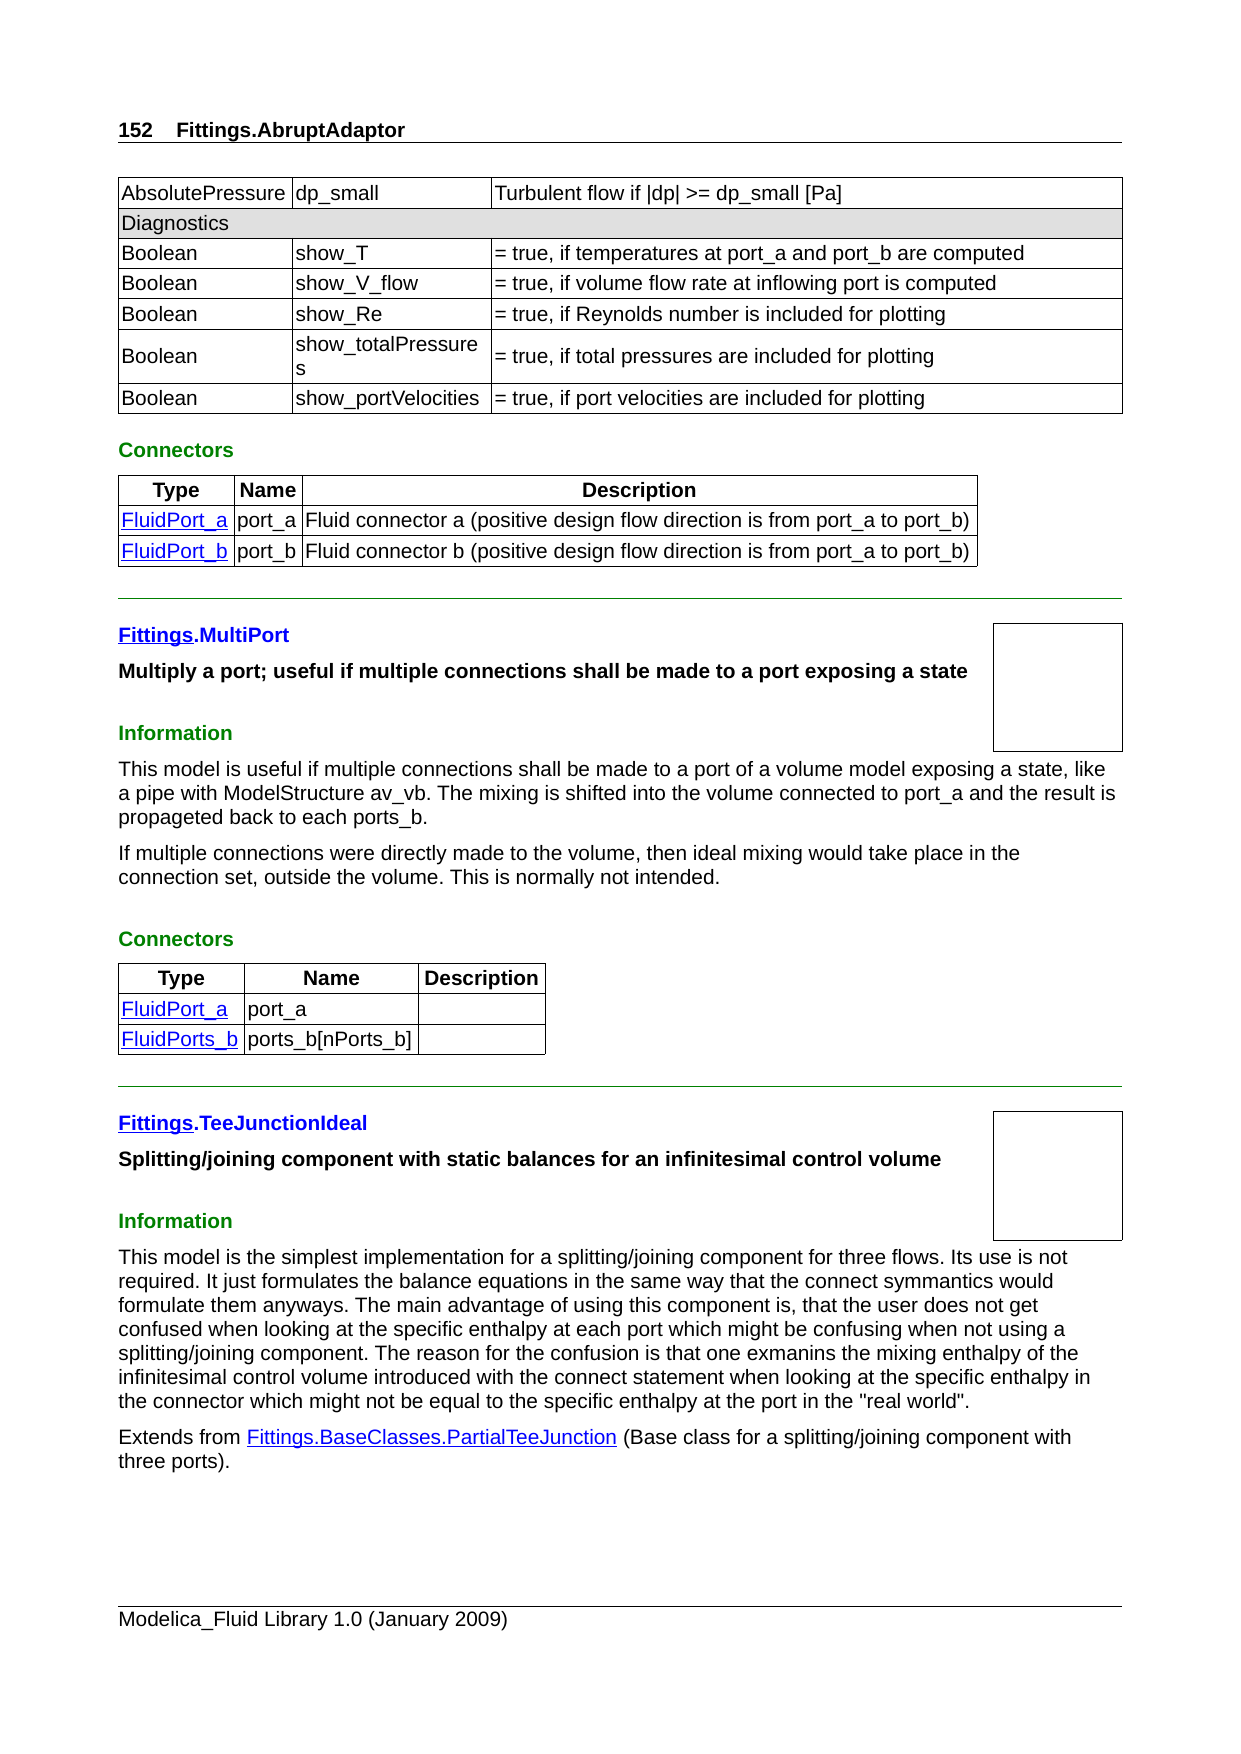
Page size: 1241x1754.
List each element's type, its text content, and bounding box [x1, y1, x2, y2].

table_cell show_portVelocities [293, 384, 491, 413]
table_cell show_V_flow [293, 269, 491, 298]
table_cell ports_b[nPorts_b] [245, 1025, 418, 1054]
table_cell show_T [293, 239, 491, 268]
table_cell Boolean [119, 299, 292, 329]
subtitle Connectors [118, 927, 1122, 951]
table_header Name [235, 476, 302, 505]
table_cell Fluid connector b (positive design flow direction is from port_a to port_b) [303, 536, 977, 566]
subtitle [994, 1208, 1122, 1232]
table_cell Turbulent flow if |dp| >= dp_small [Pa] [492, 178, 1122, 207]
table_cell = true, if port velocities are included for plotting [492, 384, 1122, 413]
text [994, 659, 1122, 683]
table_cell FluidPort_a [119, 994, 244, 1024]
text [994, 1147, 1122, 1171]
table_cell dp_small [293, 178, 491, 207]
subtitle Connectors [118, 438, 1122, 462]
table_cell port_a [235, 506, 302, 535]
text Multiply a port; useful if multiple connections shall be made to a port exposing a state [118, 659, 993, 683]
table_cell = true, if total pressures are included for plotting [492, 330, 1122, 383]
text If multiple connections were directly made to the volume, then ideal mixing would take place in the connection set, outside the volume. This is normally not intended. [118, 841, 1122, 889]
table_header Name [245, 964, 418, 993]
table_header Description [303, 476, 977, 505]
text Splitting/joining component with static balances for an infinitesimal control volume [118, 1147, 993, 1171]
table_cell Boolean [119, 239, 292, 268]
table_cell = true, if temperatures at port_a and port_b are computed [492, 239, 1122, 268]
table_cell AbsolutePressure [119, 178, 292, 207]
table_header Type [119, 964, 244, 993]
table_header Description [419, 964, 545, 993]
text This model is useful if multiple connections shall be made to a port of a volume model exposing a state, like a pipe with ModelStructure av_vb. The mixing is shifted into the volume connected to port_a and the result is propageted back to each ports_b. [118, 757, 1122, 829]
table_cell = true, if Reynolds number is included for plotting [492, 299, 1122, 329]
table_cell Diagnostics [119, 209, 1122, 238]
subtitle Fittings.TeeJunctionIdeal [118, 1111, 993, 1135]
subtitle [994, 1112, 1122, 1135]
table_cell FluidPort_b [119, 536, 234, 566]
subtitle Information [118, 720, 993, 744]
table_cell Boolean [119, 330, 292, 383]
text Extends from Fittings.BaseClasses.PartialTeeJunction (Base class for a splitting/joining component with three ports). [118, 1425, 1122, 1473]
table_cell Boolean [119, 384, 292, 413]
table_cell = true, if volume flow rate at inflowing port is computed [492, 269, 1122, 298]
table_cell [419, 994, 545, 1024]
subtitle [994, 720, 1122, 744]
table_cell FluidPort_a [119, 506, 234, 535]
table_cell [419, 1025, 545, 1054]
table_header Type [119, 476, 234, 505]
table_cell port_b [235, 536, 302, 566]
table_cell FluidPorts_b [119, 1025, 244, 1054]
table_cell port_a [245, 994, 418, 1024]
table_cell Fluid connector a (positive design flow direction is from port_a to port_b) [303, 506, 977, 535]
subtitle Fittings.MultiPort [118, 622, 1122, 646]
subtitle Information [118, 1208, 993, 1232]
table_cell show_Re [293, 299, 491, 329]
text This model is the simplest implementation for a splitting/joining component for three flows. Its use is not required. It just formulates the balance equations in the same way that the connect symmantics would formulate them anyways. The main advantage of using this component is, that the user does not get confused when looking at the specific enthalpy at each port which might be confusing when not using a splitting/joining component. The reason for the confusion is that one exmanins the mixing enthalpy of the infinitesimal control volume introduced with the connect statement when looking at the specific enthalpy in the connector which might not be equal to the specific enthalpy at the port in the "real world". [118, 1245, 1122, 1413]
table_cell Boolean [119, 269, 292, 298]
table_cell show_totalPressures [293, 330, 491, 383]
